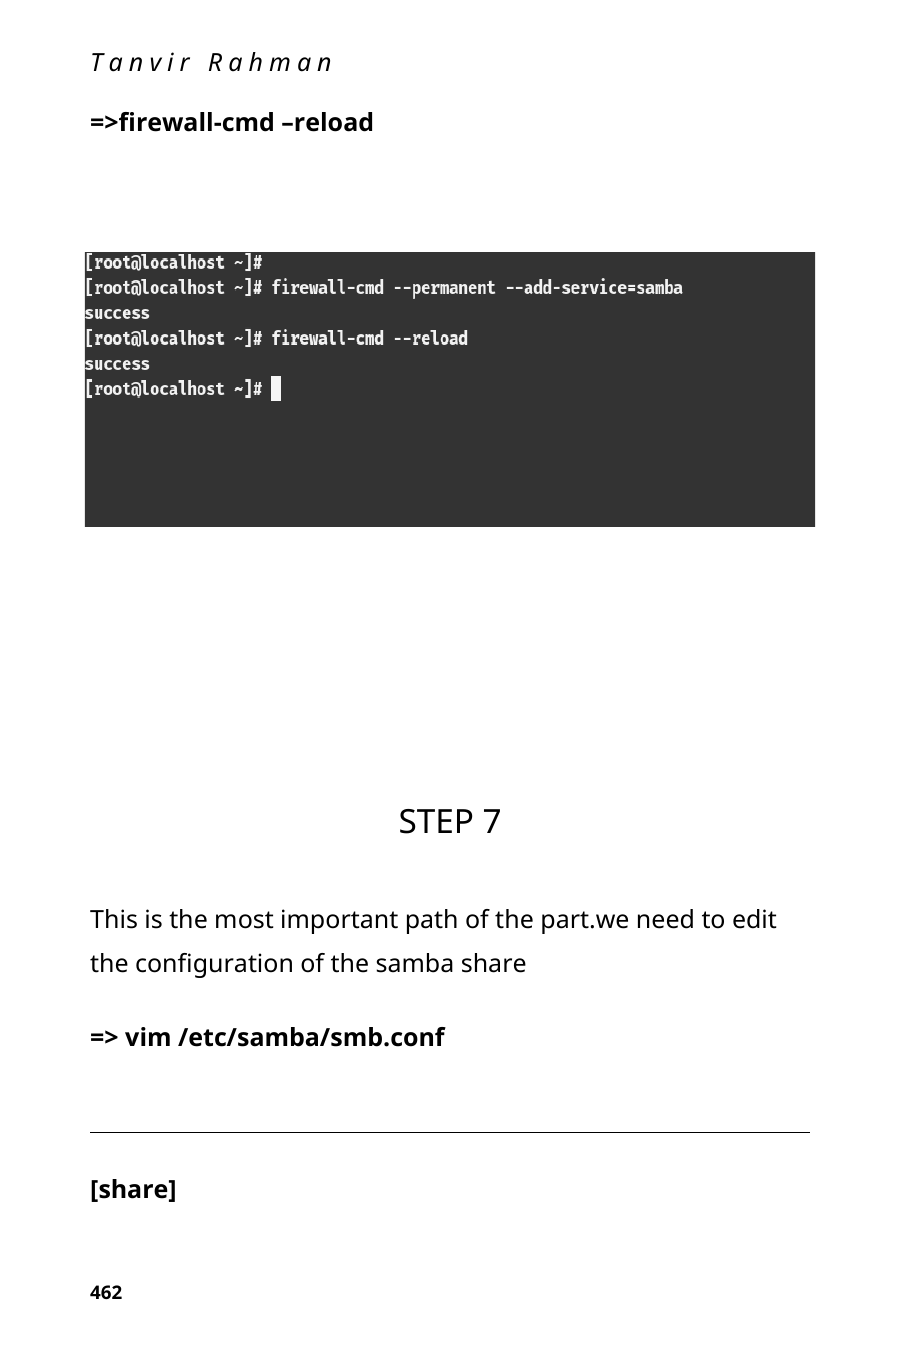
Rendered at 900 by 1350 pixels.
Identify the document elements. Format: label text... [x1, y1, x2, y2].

picture [84, 252, 816, 527]
text =>firewall-cmd –reload [90, 105, 810, 139]
text [share] [90, 1171, 810, 1206]
text STEP 7 [90, 798, 810, 844]
text This is the most important path of the part.we need to edit the configuration of the samba share [90, 901, 810, 980]
text => vim /etc/samba/smb.conf [90, 1019, 810, 1053]
